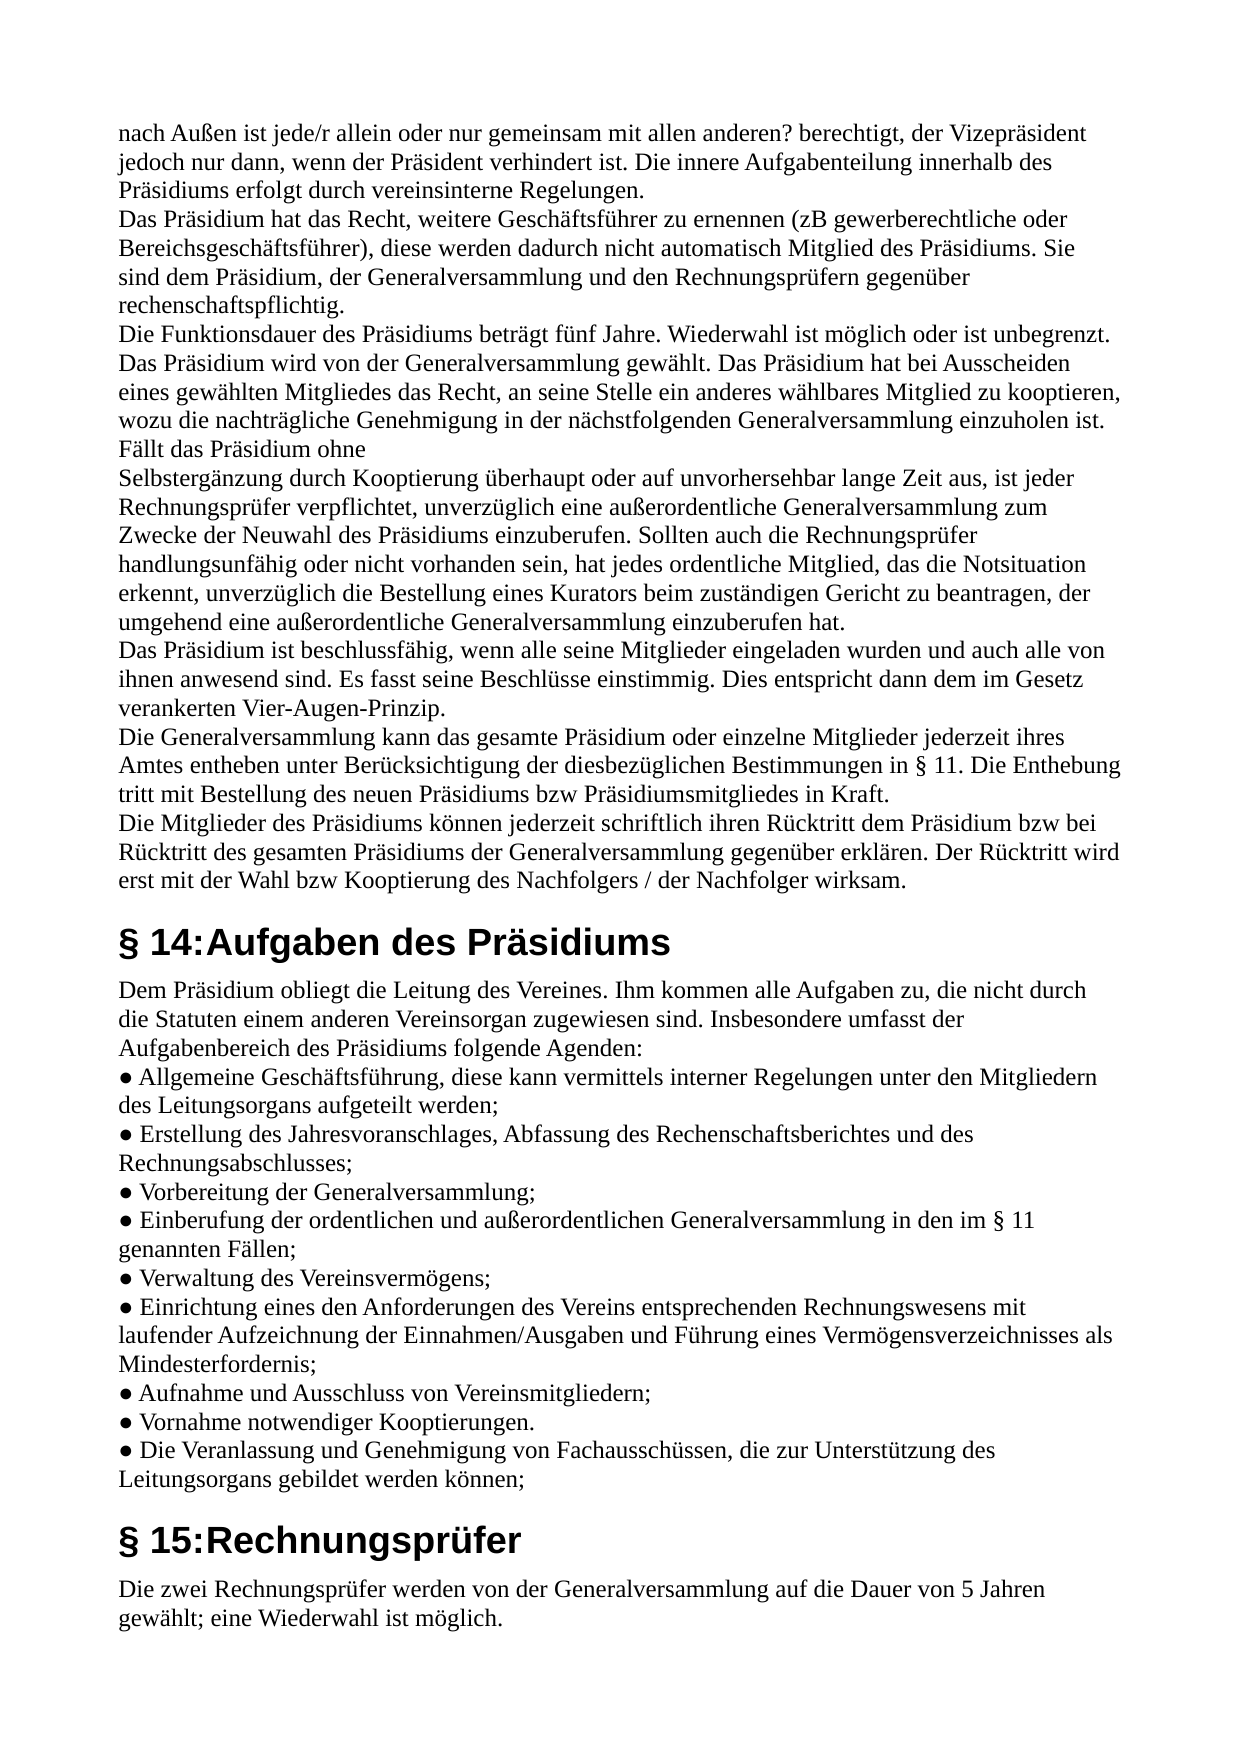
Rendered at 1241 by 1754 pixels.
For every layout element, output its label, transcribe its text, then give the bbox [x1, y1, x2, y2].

text Das Präsidium wird von der Generalversammlung gewählt. Das Präsidium hat bei Ausscheiden eines gewählten Mitgliedes das Recht, an seine Stelle ein anderes wählbares Mitglied zu kooptieren, wozu die nachträgliche Genehmigung in der nächstfolgenden Generalversammlung einzuholen ist. Fällt das Präsidium ohne [118, 348, 1122, 463]
text ● Allgemeine Geschäftsführung, diese kann vermittels interner Regelungen unter den Mitgliedern des Leitungsorgans aufgeteilt werden; [118, 1062, 1122, 1119]
text Die Generalversammlung kann das gesamte Präsidium oder einzelne Mitglieder jederzeit ihres Amtes entheben unter Berücksichtigung der diesbezüglichen Bestimmungen in § 11. Die Enthebung tritt mit Bestellung des neuen Präsidiums bzw Präsidiumsmitgliedes in Kraft. [118, 722, 1122, 808]
text Die Funktionsdauer des Präsidiums beträgt fünf Jahre. Wiederwahl ist möglich oder ist unbegrenzt. [118, 319, 1122, 348]
text ● Einrichtung eines den Anforderungen des Vereins entsprechenden Rechnungswesens mit laufender Aufzeichnung der Einnahmen/Ausgaben und Führung eines Vermögensverzeichnisses als [118, 1292, 1122, 1349]
text ● Erstellung des Jahresvoranschlages, Abfassung des Rechenschaftsberichtes und des Rechnungsabschlusses; [118, 1119, 1122, 1177]
text Mindesterfordernis; [118, 1349, 1122, 1378]
text ● Verwaltung des Vereinsvermögens; [118, 1263, 1122, 1292]
text ● Aufnahme und Ausschluss von Vereinsmitgliedern; [118, 1378, 1122, 1407]
text Dem Präsidium obliegt die Leitung des Vereines. Ihm kommen alle Aufgaben zu, die nicht durch die Statuten einem anderen Vereinsorgan zugewiesen sind. Insbesondere umfasst der Aufgabenbereich des Präsidiums folgende Agenden: [118, 976, 1122, 1062]
text ● Vorbereitung der Generalversammlung; [118, 1177, 1122, 1206]
subtitle Aufgaben des Präsidiums [118, 919, 1122, 963]
text Das Präsidium ist beschlussfähig, wenn alle seine Mitglieder eingeladen wurden und auch alle von ihnen anwesend sind. Es fasst seine Beschlüsse einstimmig. Dies entspricht dann dem im Gesetz verankerten Vier-Augen-Prinzip. [118, 636, 1122, 722]
text ● Vornahme notwendiger Kooptierungen. [118, 1407, 1122, 1436]
text Die Mitglieder des Präsidiums können jederzeit schriftlich ihren Rücktritt dem Präsidium bzw bei Rücktritt des gesamten Präsidiums der Generalversammlung gegenüber erklären. Der Rücktritt wird erst mit der Wahl bzw Kooptierung des Nachfolgers / der Nachfolger wirksam. [118, 808, 1122, 894]
subtitle Rechnungsprüfer [118, 1518, 1122, 1562]
text Bereichsgeschäftsführer), diese werden dadurch nicht automatisch Mitglied des Präsidiums. Sie sind dem Präsidium, der Generalversammlung und den Rechnungsprüfern gegenüber rechenschaftspflichtig. [118, 233, 1122, 319]
text ● Einberufung der ordentlichen und außerordentlichen Generalversammlung in den im § 11 genannten Fällen; [118, 1206, 1122, 1263]
text nach Außen ist jede/r allein oder nur gemeinsam mit allen anderen? berechtigt, der Vizepräsident jedoch nur dann, wenn der Präsident verhindert ist. Die innere Aufgabenteilung innerhalb des Präsidiums erfolgt durch vereinsinterne Regelungen. [118, 118, 1122, 204]
text Das Präsidium hat das Recht, weitere Geschäftsführer zu ernennen (zB gewerberechtliche oder [118, 204, 1122, 233]
text ● Die Veranlassung und Genehmigung von Fachausschüssen, die zur Unterstützung des Leitungsorgans gebildet werden können; [118, 1436, 1122, 1493]
text Selbstergänzung durch Kooptierung überhaupt oder auf unvorhersehbar lange Zeit aus, ist jeder [118, 463, 1122, 492]
text Rechnungsprüfer verpflichtet, unverzüglich eine außerordentliche Generalversammlung zum Zwecke der Neuwahl des Präsidiums einzuberufen. Sollten auch die Rechnungsprüfer handlungsunfähig oder nicht vorhanden sein, hat jedes ordentliche Mitglied, das die Notsituation erkennt, unverzüglich die Bestellung eines Kurators beim zuständigen Gericht zu beantragen, der umgehend eine außerordentliche Generalversammlung einzuberufen hat. [118, 492, 1122, 636]
text Die zwei Rechnungsprüfer werden von der Generalversammlung auf die Dauer von 5 Jahren gewählt; eine Wiederwahl ist möglich. [118, 1574, 1122, 1632]
